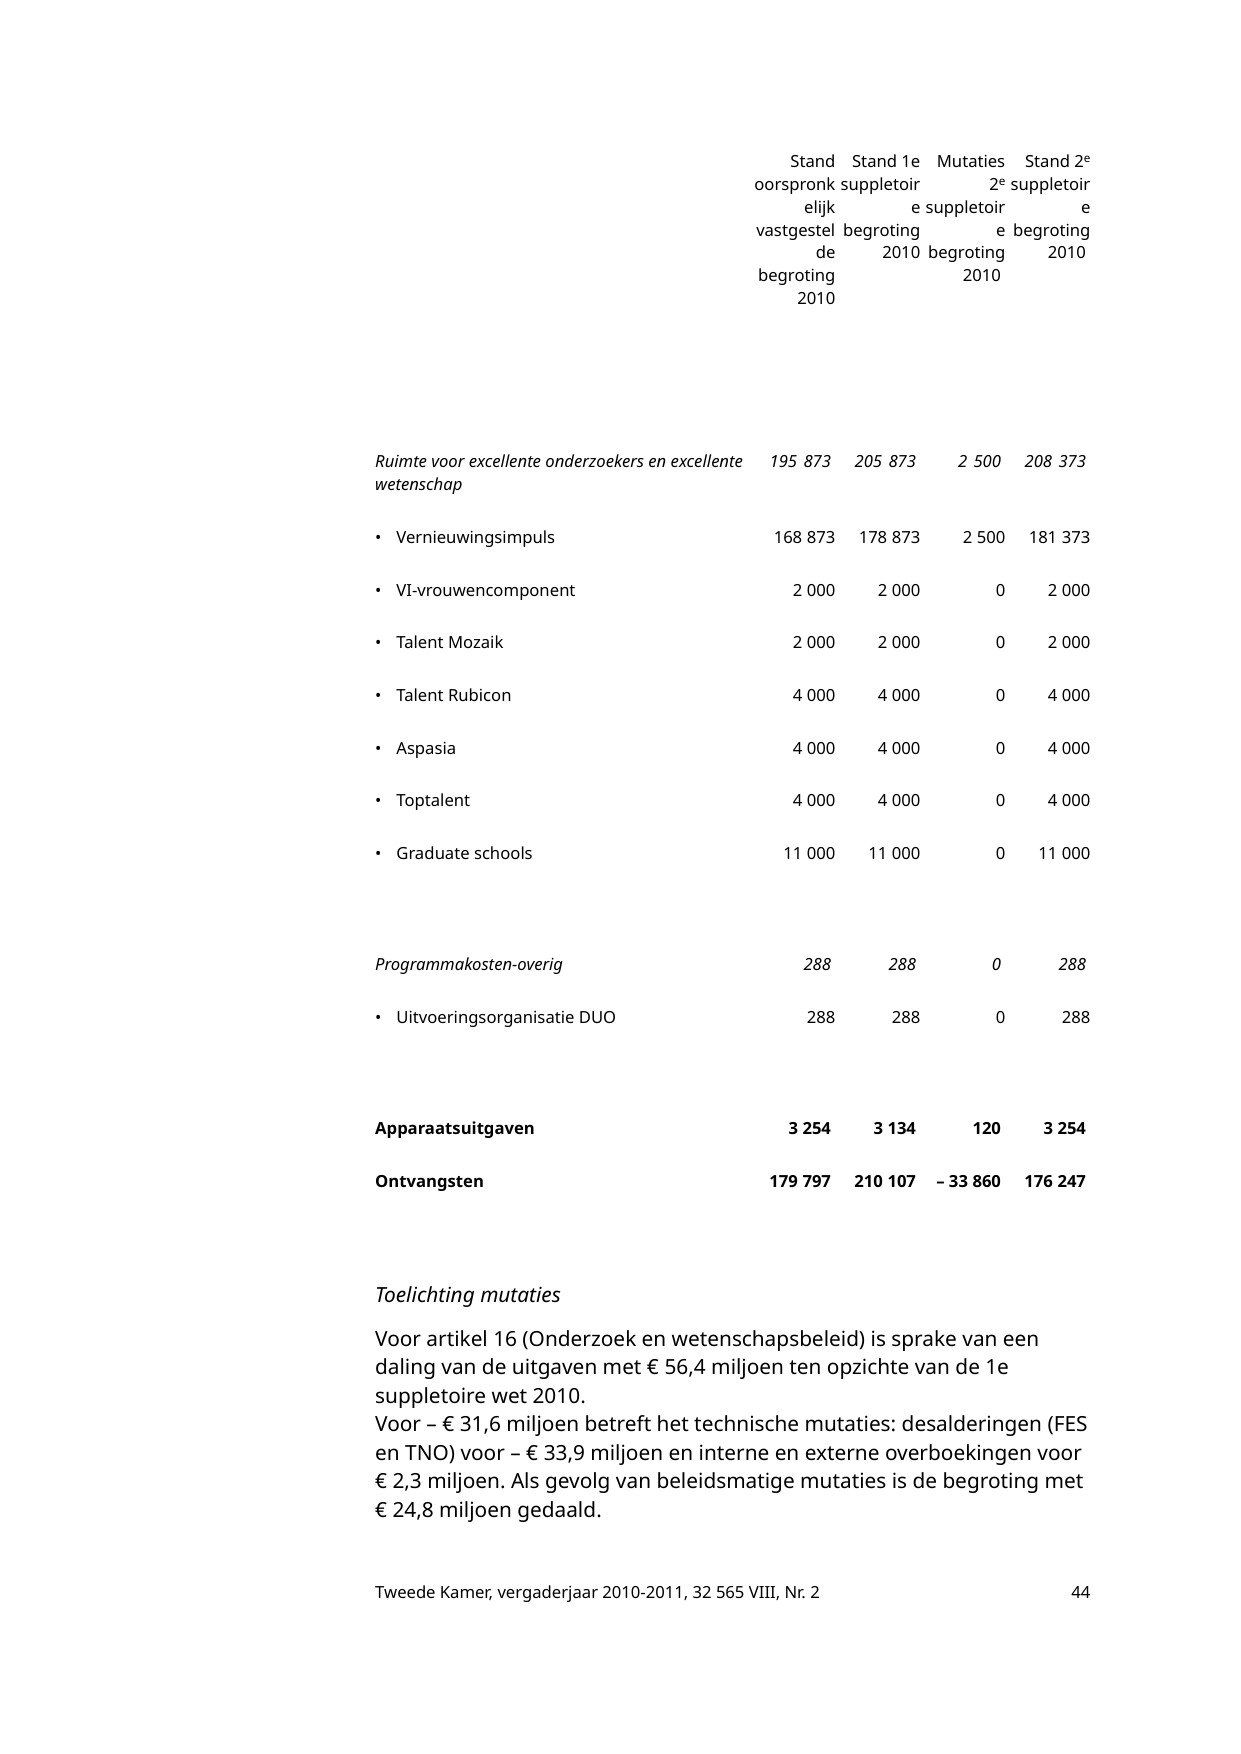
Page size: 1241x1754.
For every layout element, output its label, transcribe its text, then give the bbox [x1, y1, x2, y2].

table_cell 0 [920, 684, 1005, 736]
table_cell 2 000 [1005, 578, 1090, 631]
table_header Stand 2e suppletoire begroting 2010 [1005, 150, 1090, 339]
table_cell VI-vrouwencomponent [396, 578, 750, 631]
table_cell 120 [920, 1117, 1005, 1169]
table_cell 2 000 [750, 631, 835, 684]
table_cell 288 [750, 1006, 835, 1058]
table_header Stand 1e suppletoire begroting 2010 [835, 150, 920, 339]
table_cell • [375, 578, 396, 631]
table_cell [375, 339, 396, 392]
table_cell 11 000 [750, 842, 835, 894]
table_cell 0 [920, 1006, 1005, 1058]
table_header Mutaties 2e suppletoire begroting 2010 [920, 150, 1005, 339]
table_cell Apparaatsuitgaven [375, 1117, 750, 1169]
table_cell Ontvangsten [375, 1170, 750, 1222]
table_cell [750, 339, 835, 392]
table_cell 4 000 [1005, 736, 1090, 789]
table_cell Toptalent [396, 789, 750, 842]
table_cell [835, 1058, 920, 1117]
table_cell Vernieuwingsimpuls [396, 526, 750, 578]
table_cell Talent Rubicon [396, 684, 750, 736]
table_cell 0 [920, 953, 1005, 1006]
table_cell • [375, 631, 396, 684]
table_cell Programmakosten-overig [375, 953, 750, 1006]
table_cell [375, 895, 396, 953]
table_cell 2 000 [835, 631, 920, 684]
table_cell 2 000 [835, 578, 920, 631]
table_cell 288 [835, 953, 920, 1006]
table_cell [835, 392, 920, 450]
table_cell 208 373 [1005, 450, 1090, 526]
table_cell [750, 895, 835, 953]
table_cell 4 000 [835, 684, 920, 736]
table_cell 0 [920, 789, 1005, 842]
table_header Stand oorspronkelijk vastgestelde begroting 2010 [750, 150, 835, 339]
table_cell [375, 392, 396, 450]
table_cell 0 [920, 842, 1005, 894]
table_cell Aspasia [396, 736, 750, 789]
text Voor – € 31,6 miljoen betreft het technische mutaties: desalderingen (FES en TNO) voor – € 33,9 miljoen en interne en externe overboekingen voor € 2,3 miljoen. Als gevolg van beleidsmatige mutaties is de begroting met € 24,8 miljoen gedaald. [375, 1409, 1090, 1523]
table_cell 4 000 [835, 736, 920, 789]
table_cell 2 000 [750, 578, 835, 631]
table_cell [920, 895, 1005, 953]
table_cell 4 000 [750, 684, 835, 736]
table_cell [396, 339, 750, 392]
table_cell [396, 392, 750, 450]
table_header [396, 150, 750, 339]
table_cell 11 000 [835, 842, 920, 894]
table_cell • [375, 789, 396, 842]
table_cell Talent Mozaik [396, 631, 750, 684]
table_cell 4 000 [750, 789, 835, 842]
table_header [375, 150, 396, 339]
table_cell 0 [920, 631, 1005, 684]
table_cell • [375, 526, 396, 578]
table_cell Ruimte voor excellente onderzoekers en excellente wetenschap [375, 450, 750, 526]
table_cell [835, 339, 920, 392]
table_cell 176 247 [1005, 1170, 1090, 1222]
table_cell [920, 1058, 1005, 1117]
table_cell • [375, 842, 396, 894]
table_cell 179 797 [750, 1170, 835, 1222]
text Toelichting mutaties [375, 1281, 1090, 1309]
table_cell 4 000 [1005, 684, 1090, 736]
table_cell [375, 1058, 396, 1117]
table_cell [396, 1058, 750, 1117]
table_cell 3 134 [835, 1117, 920, 1169]
table_cell 288 [1005, 1006, 1090, 1058]
table_cell [920, 339, 1005, 392]
table_cell 181 373 [1005, 526, 1090, 578]
table_cell 0 [920, 578, 1005, 631]
table_cell [1005, 895, 1090, 953]
table_cell 3 254 [1005, 1117, 1090, 1169]
table_cell [396, 895, 750, 953]
table_cell 4 000 [750, 736, 835, 789]
table_cell 4 000 [1005, 789, 1090, 842]
table_cell 288 [835, 1006, 920, 1058]
table_cell • [375, 1006, 396, 1058]
table_cell 2 000 [1005, 631, 1090, 684]
table_cell [835, 895, 920, 953]
table_cell 4 000 [835, 789, 920, 842]
table_cell [750, 392, 835, 450]
table_cell 205 873 [835, 450, 920, 526]
table_cell 195 873 [750, 450, 835, 526]
table_cell 210 107 [835, 1170, 920, 1222]
table_cell • [375, 684, 396, 736]
table_cell 11 000 [1005, 842, 1090, 894]
table_cell 168 873 [750, 526, 835, 578]
table_cell 288 [750, 953, 835, 1006]
table_cell 3 254 [750, 1117, 835, 1169]
table_cell [750, 1058, 835, 1117]
table_cell 0 [920, 736, 1005, 789]
table_cell [920, 392, 1005, 450]
table_cell – 33 860 [920, 1170, 1005, 1222]
text Voor artikel 16 (Onderzoek en wetenschapsbeleid) is sprake van een daling van de uitgaven met € 56,4 miljoen ten opzichte van de 1e suppletoire wet 2010. [375, 1324, 1090, 1409]
table_cell [1005, 392, 1090, 450]
table_cell 288 [1005, 953, 1090, 1006]
table_cell [1005, 1058, 1090, 1117]
table_cell Uitvoeringsorganisatie DUO [396, 1006, 750, 1058]
table_cell 2 500 [920, 450, 1005, 526]
table_cell Graduate schools [396, 842, 750, 894]
table_cell 178 873 [835, 526, 920, 578]
table_cell [1005, 339, 1090, 392]
table_cell 2 500 [920, 526, 1005, 578]
table_cell • [375, 736, 396, 789]
